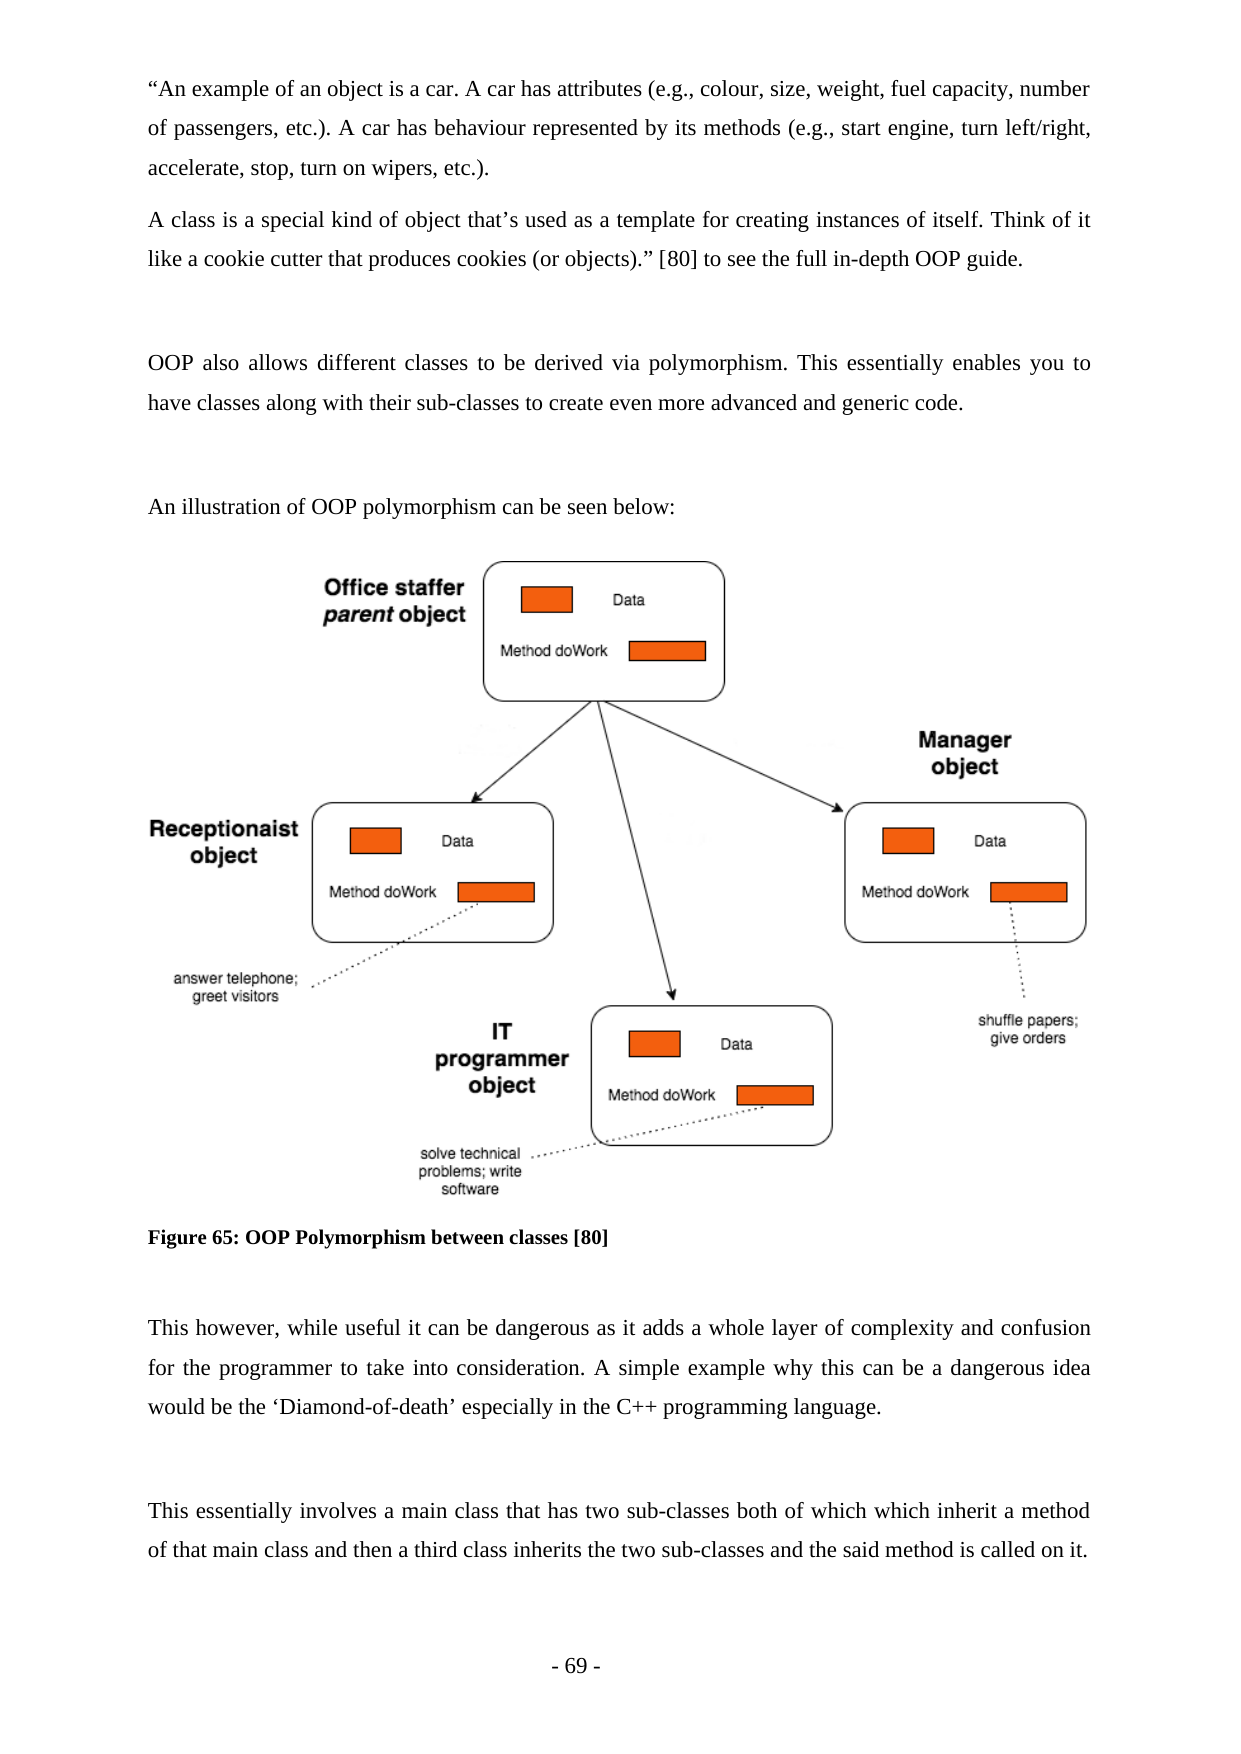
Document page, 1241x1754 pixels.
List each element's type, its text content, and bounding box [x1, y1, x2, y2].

picture [147, 561, 1093, 1197]
text This essentially involves a main class that has two sub-classes both of which which inherit a method of that main class and then a third class inherits the two sub-classes and the said method is called on it. [148, 1497, 1092, 1563]
text OOP also allows different classes to be derived via polymorphism. This essentially enables you to have classes along with their sub-classes to create even more advanced and generic code. [148, 349, 1092, 415]
text A class is a special kind of object that’s used as a template for creating instances of itself. Think of it like a cookie cutter that produces cookies (or objects).” [80] to see the full in-depth OOP guide. [148, 206, 1092, 272]
text “An example of an object is a car. A car has attributes (e.g., colour, size, weight, fuel capacity, number of passengers, etc.). A car has behaviour represented by its methods (e.g., start engine, turn left/right, accelerate, stop, turn on wipers, etc.). [148, 75, 1092, 180]
text An illustration of OOP polymorphism can be seen below: [148, 493, 1092, 519]
text Figure 65: OOP Polymorphism between classes [80] [148, 1197, 1092, 1249]
text This however, while useful it can be dangerous as it adds a whole layer of complexity and confusion for the programmer to take into consideration. A simple example why this can be a dangerous idea would be the ‘Diamond-of-death’ especially in the C++ programming language. [148, 1314, 1092, 1419]
